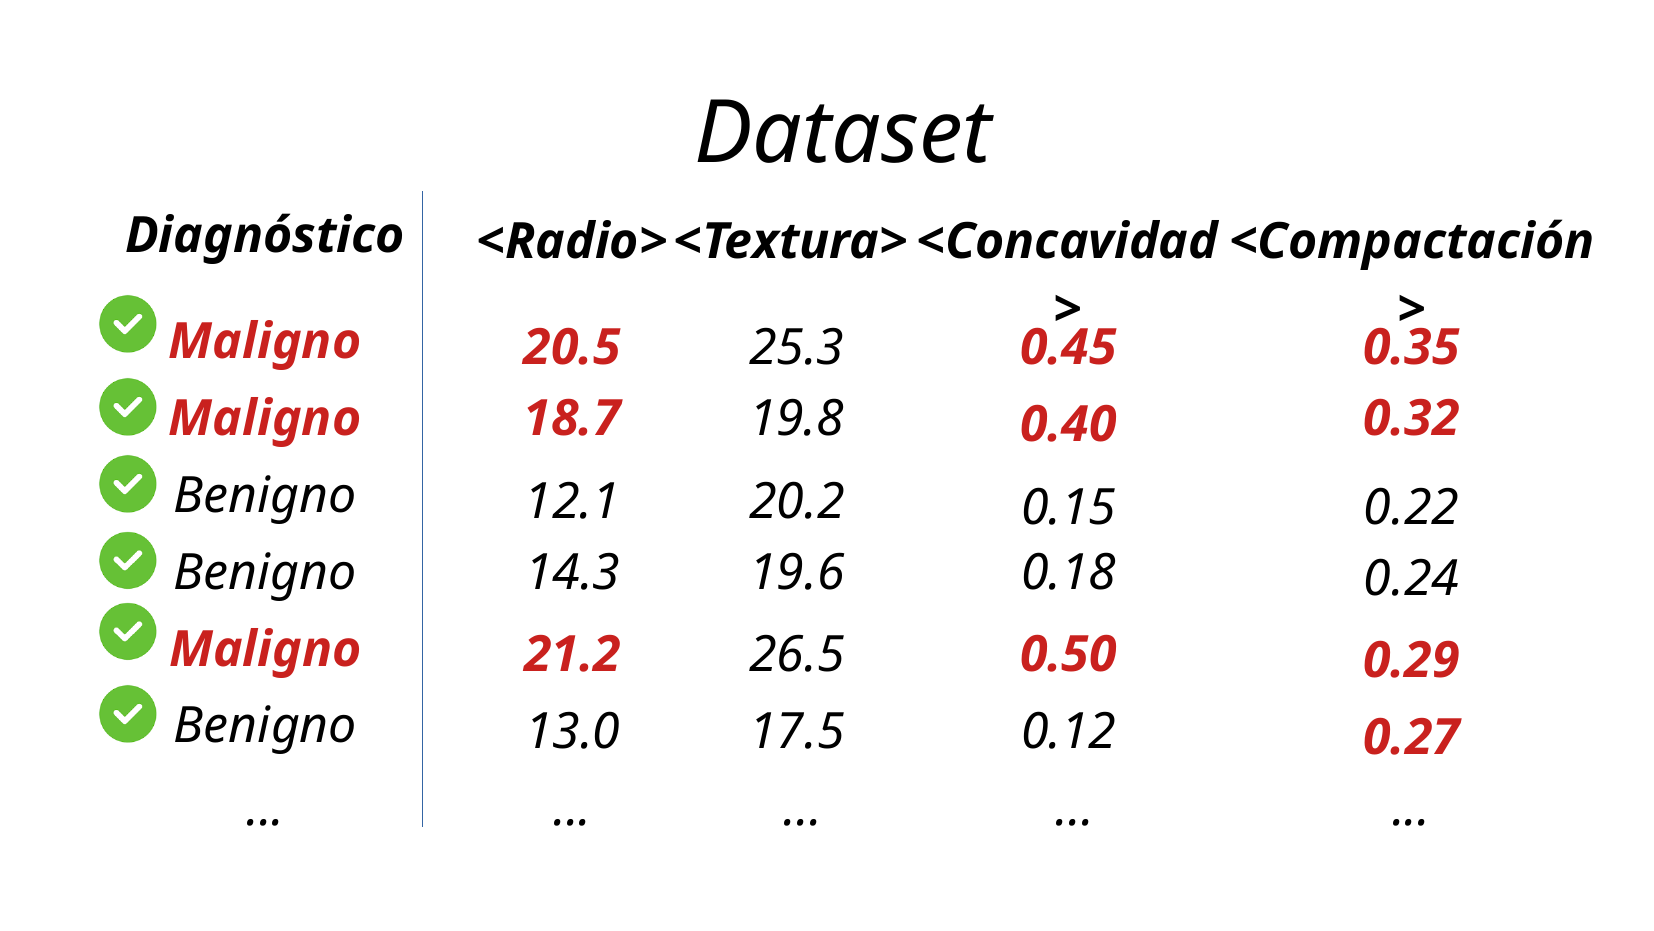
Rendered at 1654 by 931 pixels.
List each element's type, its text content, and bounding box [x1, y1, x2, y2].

text_box ... [1253, 764, 1570, 840]
picture [92, 680, 162, 748]
text_box 0.12 [911, 687, 1227, 763]
text_box Maligno [107, 605, 424, 680]
text_box 20.2 [639, 457, 955, 528]
text_box [1210, 197, 1614, 313]
text_box 14.3 [414, 528, 639, 604]
picture [91, 373, 162, 441]
text_box 0.15 [911, 463, 1227, 528]
picture [91, 527, 162, 594]
text_box Benigno [107, 528, 414, 604]
text_box Maligno [107, 374, 414, 450]
text_box 20.5 [414, 303, 639, 374]
text_box ... [415, 764, 645, 840]
text_box Maligno [107, 298, 423, 373]
text_box 18.7 [414, 374, 639, 450]
text_box 17.5 [639, 687, 911, 763]
text_box [414, 197, 633, 273]
text_box 26.5 [639, 611, 911, 686]
text_box 19.8 [639, 374, 955, 450]
text_box 0.27 [1254, 693, 1570, 764]
text_box ... [917, 764, 1233, 840]
text_box [893, 197, 1210, 303]
text_box Diagnóstico [107, 191, 414, 267]
text_box Benigno [107, 451, 423, 527]
text_box Dataset [209, 61, 1478, 259]
text_box 19.6 [639, 528, 911, 604]
text_box 0.45 [910, 303, 1227, 379]
text_box 12.1 [414, 457, 639, 528]
text_box 0.35 [1253, 303, 1569, 374]
text_box 0.24 [1254, 534, 1570, 610]
text_box 0.32 [1253, 374, 1570, 450]
text_box 0.22 [1253, 463, 1570, 539]
text_box ... [107, 764, 415, 840]
text_box 0.50 [911, 611, 1227, 686]
picture [91, 597, 162, 665]
text_box 21.2 [414, 611, 639, 686]
text_box [633, 197, 893, 273]
text_box 25.3 [639, 303, 910, 374]
text_box 0.40 [910, 380, 1227, 456]
text_box Benigno [107, 681, 424, 757]
text_box 0.29 [1253, 616, 1570, 692]
picture [91, 290, 162, 358]
text_box ... [645, 764, 917, 840]
text_box 13.0 [415, 687, 639, 763]
picture [91, 450, 162, 518]
text_box 0.18 [911, 528, 1227, 604]
